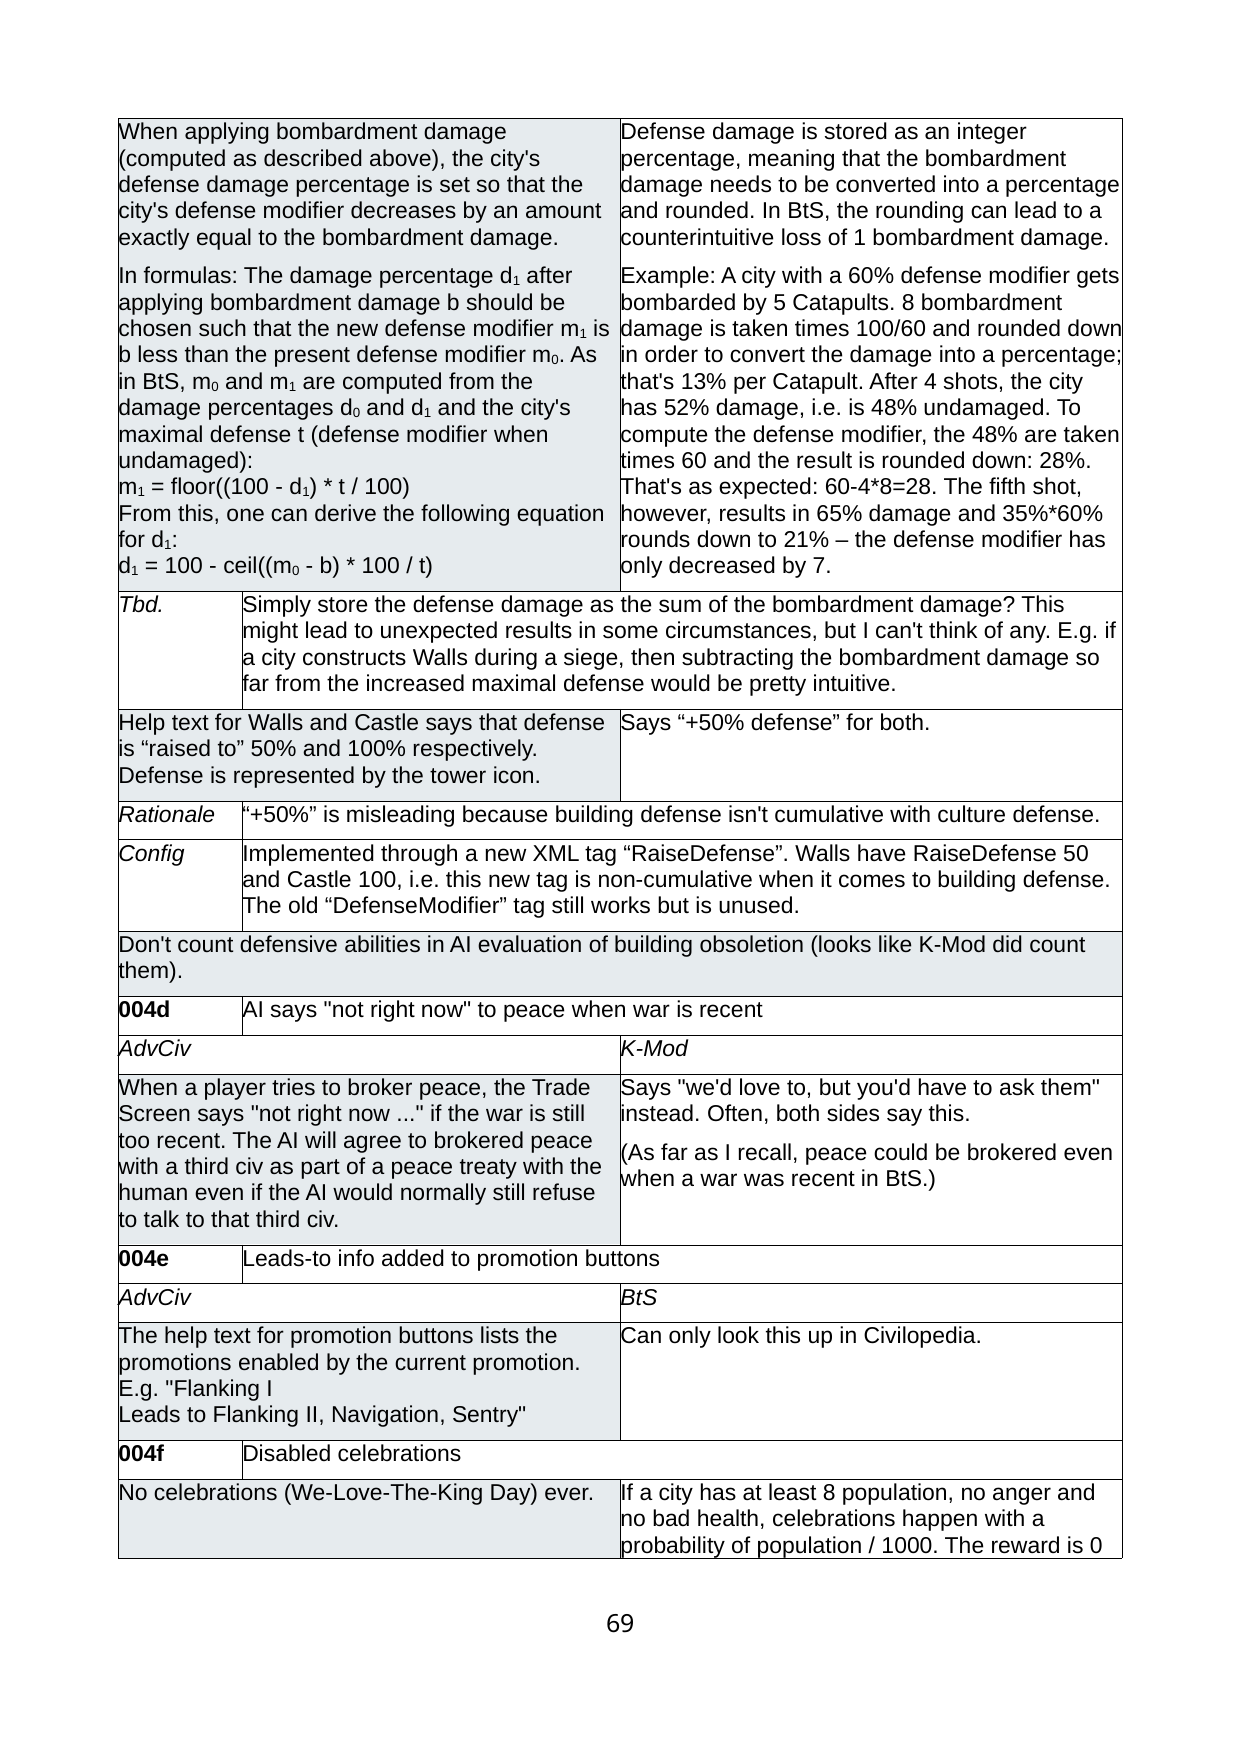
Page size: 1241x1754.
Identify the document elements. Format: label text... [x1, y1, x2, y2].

table_cell Disabled celebrations [243, 1441, 1122, 1479]
table_cell Says “+50% defense” for both. [621, 710, 1122, 801]
table_cell When applying bombardment damage (computed as described above), the city's defense damage percentage is set so that the city's defense modifier decreases by an amount exactly equal to the bombardment damage. In formulas: The damage percentage d1 after applying bombardment damage b should be chosen such that the new defense modifier m1 is b less than the present defense modifier m0. As in BtS, m0 and m1 are computed from the damage percentages d0 and d1 and the city's maximal defense t (defense modifier when undamaged): m1 = floor((100 - d1) * t / 100) From this, one can derive the following equation for d1: d1 = 100 - ceil((m0 - b) * 100 / t) [119, 119, 620, 591]
table_cell When a player tries to broker peace, the Trade Screen says "not right now ..." if the war is still too recent. The AI will agree to brokered peace with a third civ as part of a peace treaty with the human even if the AI would normally still refuse to talk to that third civ. [119, 1075, 620, 1244]
table_cell Don't count defensive abilities in AI evaluation of building obsoletion (looks like K-Mod did count them). [119, 932, 1122, 996]
table_cell The help text for promotion buttons lists the promotions enabled by the current promotion. E.g. "Flanking I Leads to Flanking II, Navigation, Sentry" [119, 1323, 620, 1440]
table_cell Rationale [119, 802, 242, 839]
table_cell BtS [621, 1284, 1122, 1322]
table_cell 004d [119, 997, 242, 1035]
table_cell Config [119, 840, 242, 931]
table_cell Can only look this up in Civilopedia. [621, 1323, 1122, 1440]
table_cell Implemented through a new XML tag “RaiseDefense”. Walls have RaiseDefense 50 and Castle 100, i.e. this new tag is non-cumulative when it comes to building defense. The old “DefenseModifier” tag still works but is unused. [243, 840, 1122, 931]
table_cell Simply store the defense damage as the sum of the bombardment damage? This might lead to unexpected results in some circumstances, but I can't think of any. E.g. if a city constructs Walls during a siege, then subtracting the bombardment damage so far from the increased maximal defense would be pretty intuitive. [243, 592, 1122, 709]
table_cell AI says "not right now" to peace when war is recent [243, 997, 1122, 1035]
table_cell No celebrations (We-Love-The-King Day) ever. [119, 1480, 620, 1558]
table_cell 004e [119, 1246, 242, 1283]
table_cell 004f [119, 1441, 242, 1479]
table_cell Help text for Walls and Castle says that defense is “raised to” 50% and 100% respectively. Defense is represented by the tower icon. [119, 710, 620, 801]
table_cell K-Mod [621, 1036, 1122, 1074]
table_cell Says "we'd love to, but you'd have to ask them" instead. Often, both sides say this. (As far as I recall, peace could be brokered even when a war was recent in BtS.) [621, 1075, 1122, 1244]
table_cell “+50%” is misleading because building defense isn't cumulative with culture defense. [243, 802, 1122, 839]
table_cell AdvCiv [119, 1036, 620, 1074]
table_cell If a city has at least 8 population, no anger and no bad health, celebrations happen with a probability of population / 1000. The reward is 0 [621, 1480, 1122, 1558]
table_cell Tbd. [119, 592, 242, 709]
table_cell Defense damage is stored as an integer percentage, meaning that the bombardment damage needs to be converted into a percentage and rounded. In BtS, the rounding can lead to a counterintuitive loss of 1 bombardment damage. Example: A city with a 60% defense modifier gets bombarded by 5 Catapults. 8 bombardment damage is taken times 100/60 and rounded down in order to convert the damage into a percentage; that's 13% per Catapult. After 4 shots, the city has 52% damage, i.e. is 48% undamaged. To compute the defense modifier, the 48% are taken times 60 and the result is rounded down: 28%. That's as expected: 60-4*8=28. The fifth shot, however, results in 65% damage and 35%*60% rounds down to 21% – the defense modifier has only decreased by 7. [621, 119, 1122, 591]
table_cell AdvCiv [119, 1284, 620, 1322]
table_cell Leads-to info added to promotion buttons [243, 1246, 1122, 1283]
